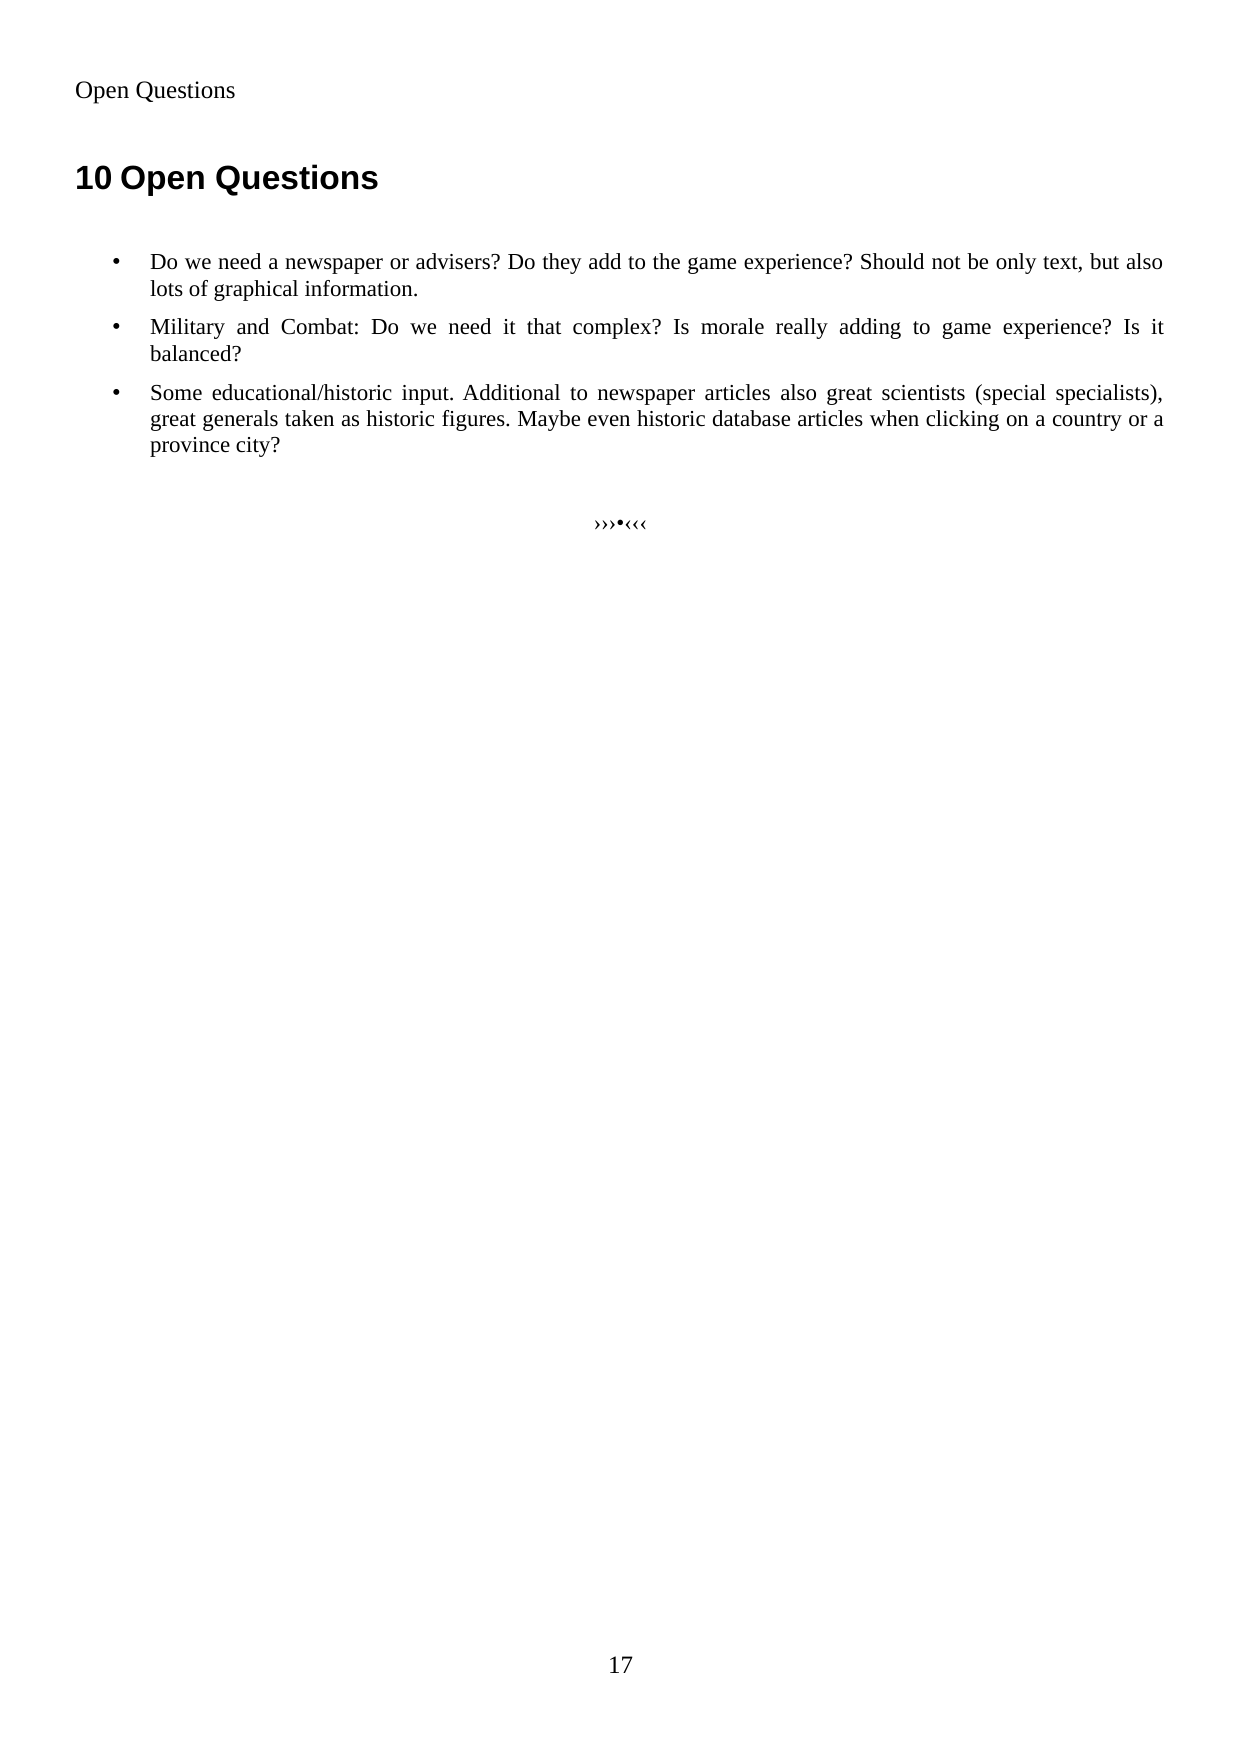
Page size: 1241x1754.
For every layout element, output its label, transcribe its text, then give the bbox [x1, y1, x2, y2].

text ›››•‹‹‹ [75, 509, 1166, 535]
list Some educational/historic input. Additional to newspaper articles also great scientists (special specialists), great generals taken as historic figures. Maybe even historic database articles when clicking on a country or a province city? [112, 379, 1166, 458]
list Military and Combat: Do we need it that complex? Is morale really adding to game experience? Is it balanced? [112, 313, 1166, 366]
list Do we need a newspaper or advisers? Do they add to the game experience? Should not be only text, but also lots of graphical information. [112, 248, 1166, 301]
subtitle Open Questions [75, 158, 1166, 197]
